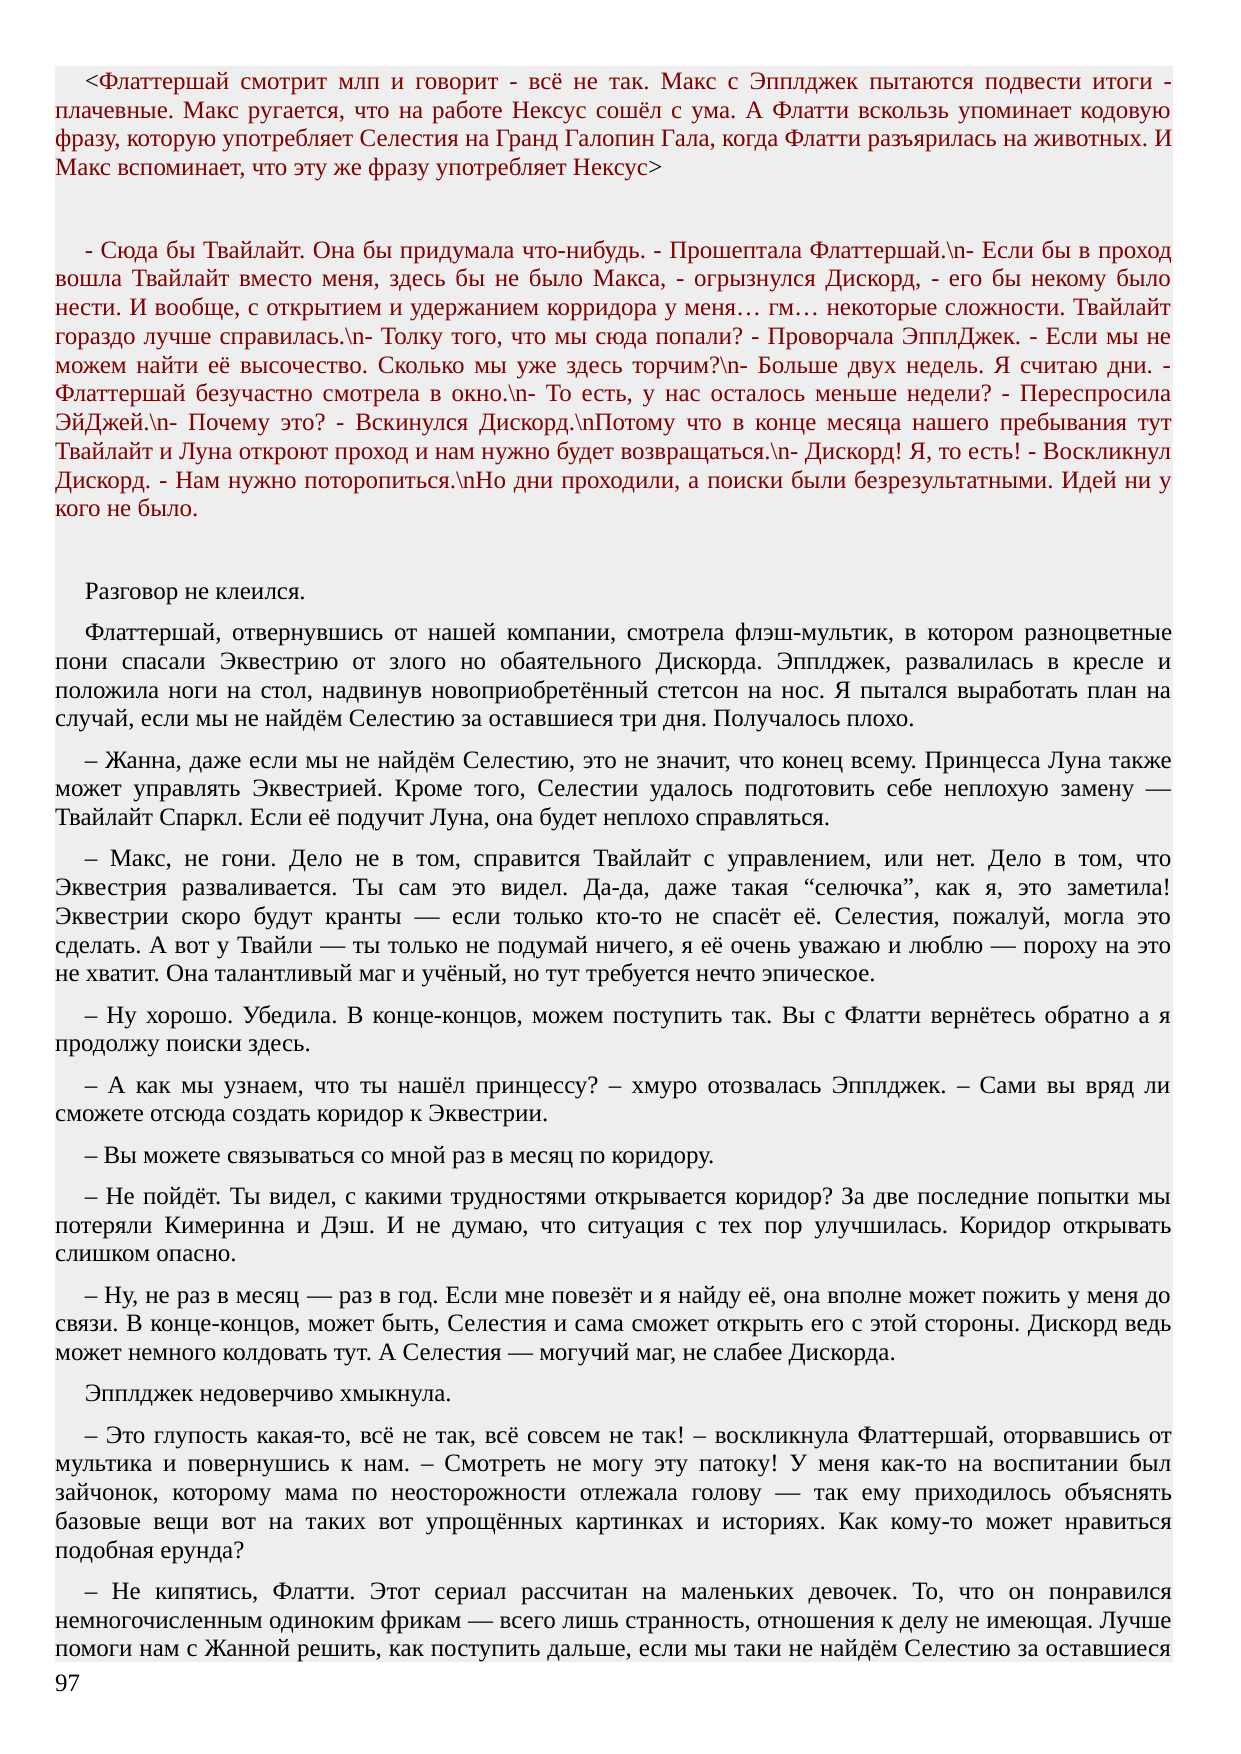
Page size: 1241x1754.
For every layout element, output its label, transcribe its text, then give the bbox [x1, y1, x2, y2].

text Эпплджек недоверчиво хмыкнула. [55, 1378, 1173, 1407]
text – Ну хорошо. Убедила. В конце-концов, можем поступить так. Вы с Флатти вернётесь обратно а я продолжу поиски здесь. [55, 1000, 1173, 1057]
text - Сюда бы Твайлайт. Она бы придумала что-нибудь. - Прошептала Флаттершай.\n- Если бы в проход вошла Твайлайт вместо меня, здесь бы не было Макса, - огрызнулся Дискорд, - его бы некому было нести. И вообще, с открытием и удержанием корридора у меня… гм… некоторые сложности. Твайлайт гораздо лучше справилась.\n- Толку того, что мы сюда попали? - Проворчала ЭпплДжек. - Если мы не можем найти её высочество. Сколько мы уже здесь торчим?\n- Больше двух недель. Я считаю дни. - Флаттершай безучастно смотрела в окно.\n- То есть, у нас осталось меньше недели? - Переспросила ЭйДжей.\n- Почему это? - Вскинулся Дискорд.\nПотому что в конце месяца нашего пребывания тут Твайлайт и Луна откроют проход и нам нужно будет возвращаться.\n- Дискорд! Я, то есть! - Воскликнул Дискорд. - Нам нужно поторопиться.\nНо дни проходили, а поиски были безрезультатными. Идей ни у кого не было. [55, 235, 1173, 522]
text – Макс, не гони. Дело не в том, справится Твайлайт с управлением, или нет. Дело в том, что Эквестрия разваливается. Ты сам это видел. Да-да, даже такая “селючка”, как я, это заметила! Эквестрии скоро будут кранты — если только кто-то не спасёт её. Селестия, пожалуй, могла это сделать. А вот у Твайли — ты только не подумай ничего, я её очень уважаю и люблю — пороху на это не хватит. Она талантливый маг и учёный, но тут требуется нечто эпическое. [55, 843, 1173, 987]
text – А как мы узнаем, что ты нашёл принцессу? – хмуро отозвалась Эпплджек. – Сами вы вряд ли сможете отсюда создать коридор к Эквестрии. [55, 1070, 1173, 1127]
text – Это глупость какая-то, всё не так, всё совсем не так! – воскликнула Флаттершай, оторвавшись от мультика и повернушись к нам. – Смотреть не могу эту патоку! У меня как-то на воспитании был зайчонок, которому мама по неосторожности отлежала голову — так ему приходилось объяснять базовые вещи вот на таких вот упрощённых картинках и историях. Как кому-то может нравиться подобная ерунда? [55, 1420, 1173, 1563]
text – Не кипятись, Флатти. Этот сериал рассчитан на маленьких девочек. То, что он понравился немногочисленным одиноким фрикам — всего лишь странность, отношения к делу не имеющая. Лучше помоги нам с Жанной решить, как поступить дальше, если мы таки не найдём Селестию за оставшиеся [55, 1576, 1173, 1662]
text – Ну, не раз в месяц — раз в год. Если мне повезёт и я найду её, она вполне может пожить у меня до связи. В конце-концов, может быть, Селестия и сама сможет открыть его с этой стороны. Дискорд ведь может немного колдовать тут. А Селестия — могучий маг, не слабее Дискорда. [55, 1280, 1173, 1366]
text Разговор не клеился. [55, 576, 1173, 605]
text – Жанна, даже если мы не найдём Селестию, это не значит, что конец всему. Принцесса Луна также может управлять Эквестрией. Кроме того, Селестии удалось подготовить себе неплохую замену — Твайлайт Спаркл. Если её подучит Луна, она будет неплохо справляться. [55, 745, 1173, 831]
text – Не пойдёт. Ты видел, с какими трудностями открывается коридор? За две последние попытки мы потеряли Кимеринна и Дэш. И не думаю, что ситуация с тех пор улучшилась. Коридор открывать слишком опасно. [55, 1181, 1173, 1267]
text <Флаттершай смотрит млп и говорит - всё не так. Макс с Эпплджек пытаются подвести итоги - плачевные. Макс ругается, что на работе Нексус сошёл с ума. А Флатти вскользь упоминает кодовую фразу, которую употребляет Селестия на Гранд Галопин Гала, когда Флатти разъярилась на животных. И Макс вспоминает, что эту же фразу употребляет Нексус> [55, 66, 1173, 181]
text – Вы можете связываться со мной раз в месяц по коридору. [55, 1140, 1173, 1168]
text Флаттершай, отвернувшись от нашей компании, смотрела флэш-мультик, в котором разноцветные пони спасали Эквестрию от злого но обаятельного Дискорда. Эпплджек, развалилась в кресле и положила ноги на стол, надвинув новоприобретённый стетсон на нос. Я пытался выработать план на случай, если мы не найдём Селестию за оставшиеся три дня. Получалось плохо. [55, 617, 1173, 732]
